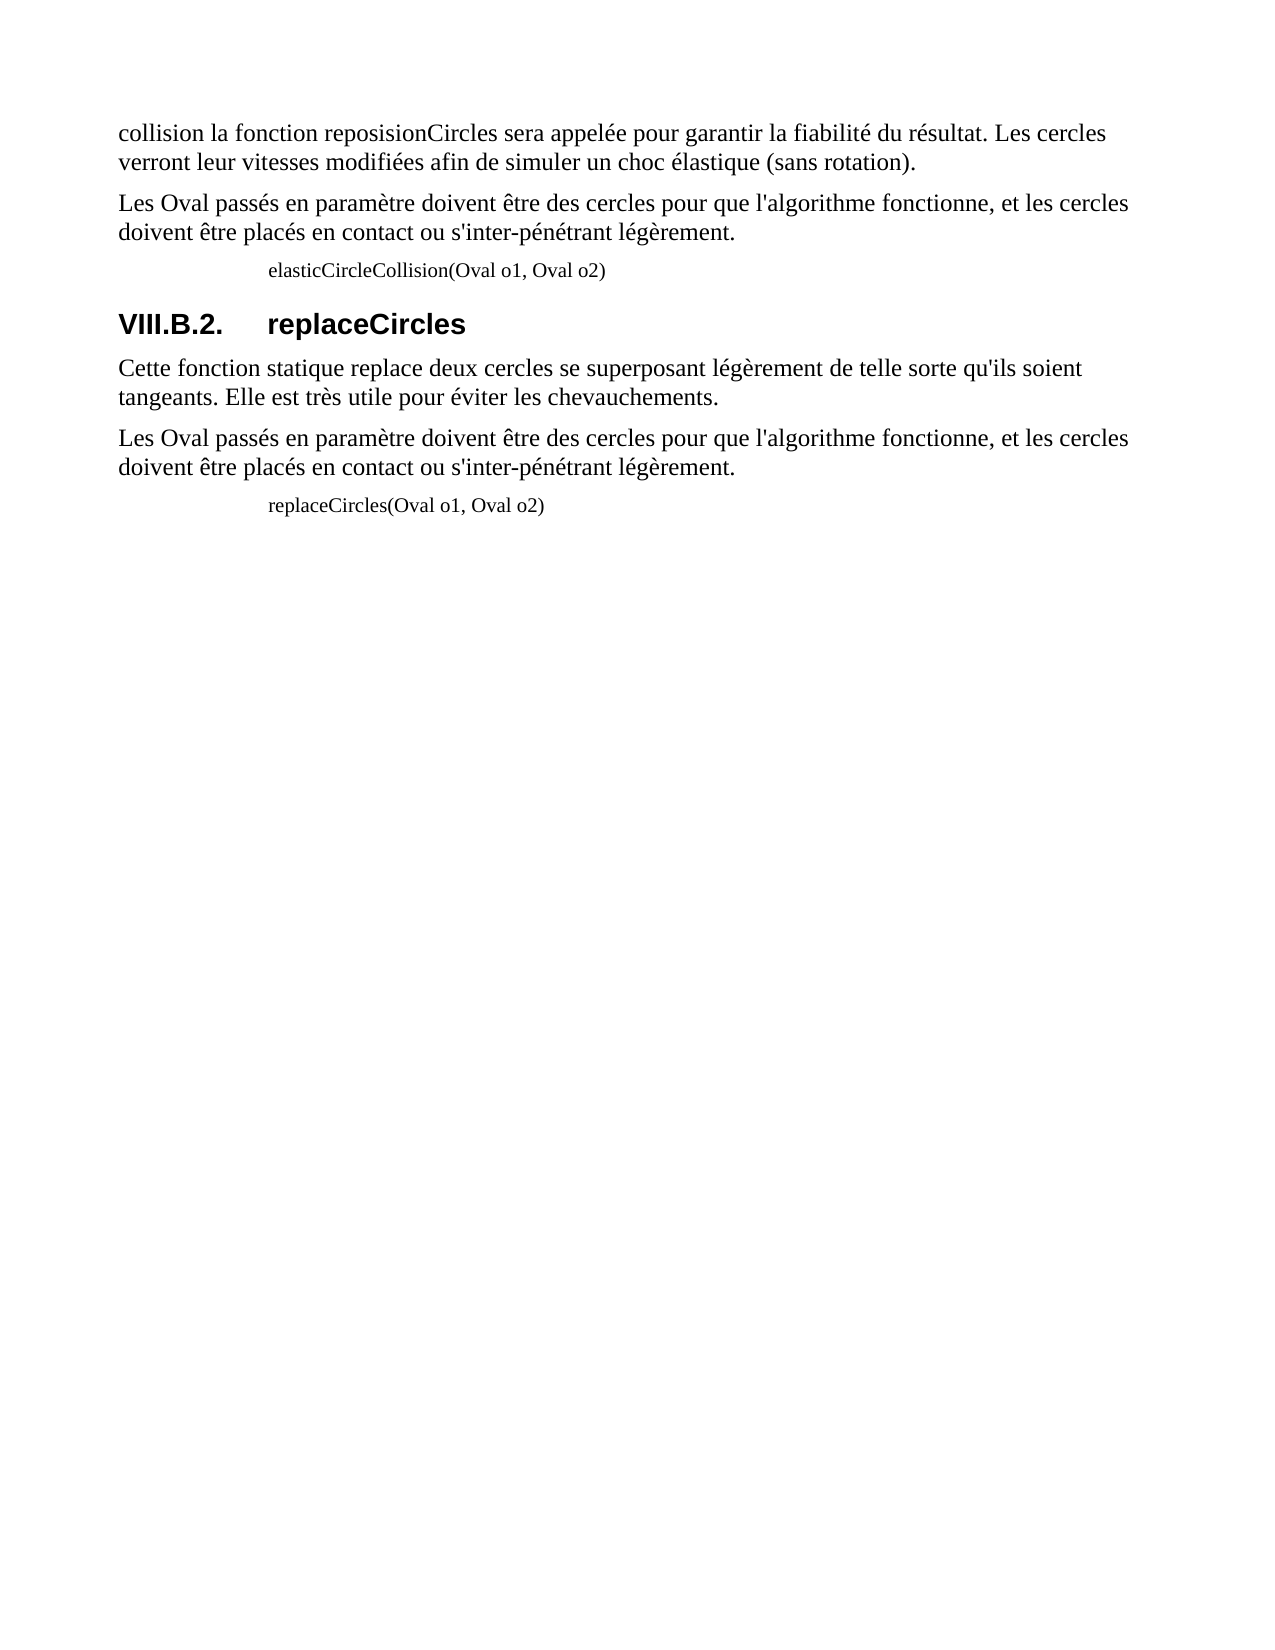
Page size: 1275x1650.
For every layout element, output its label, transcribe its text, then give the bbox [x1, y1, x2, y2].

subtitle replaceCircles [118, 307, 1157, 341]
text replaceCircles(Oval o1, Oval o2) [268, 493, 1157, 517]
text collision la fonction reposisionCircles sera appelée pour garantir la fiabilité du résultat. Les cercles verront leur vitesses modifiées afin de simuler un choc élastique (sans rotation). [118, 118, 1157, 176]
text Cette fonction statique replace deux cercles se superposant légèrement de telle sorte qu'ils soient tangeants. Elle est très utile pour éviter les chevauchements. [118, 353, 1157, 411]
text elasticCircleCollision(Oval o1, Oval o2) [268, 258, 1157, 282]
text Les Oval passés en paramètre doivent être des cercles pour que l'algorithme fonctionne, et les cercles doivent être placés en contact ou s'inter-pénétrant légèrement. [118, 188, 1157, 246]
text Les Oval passés en paramètre doivent être des cercles pour que l'algorithme fonctionne, et les cercles doivent être placés en contact ou s'inter-pénétrant légèrement. [118, 423, 1157, 481]
